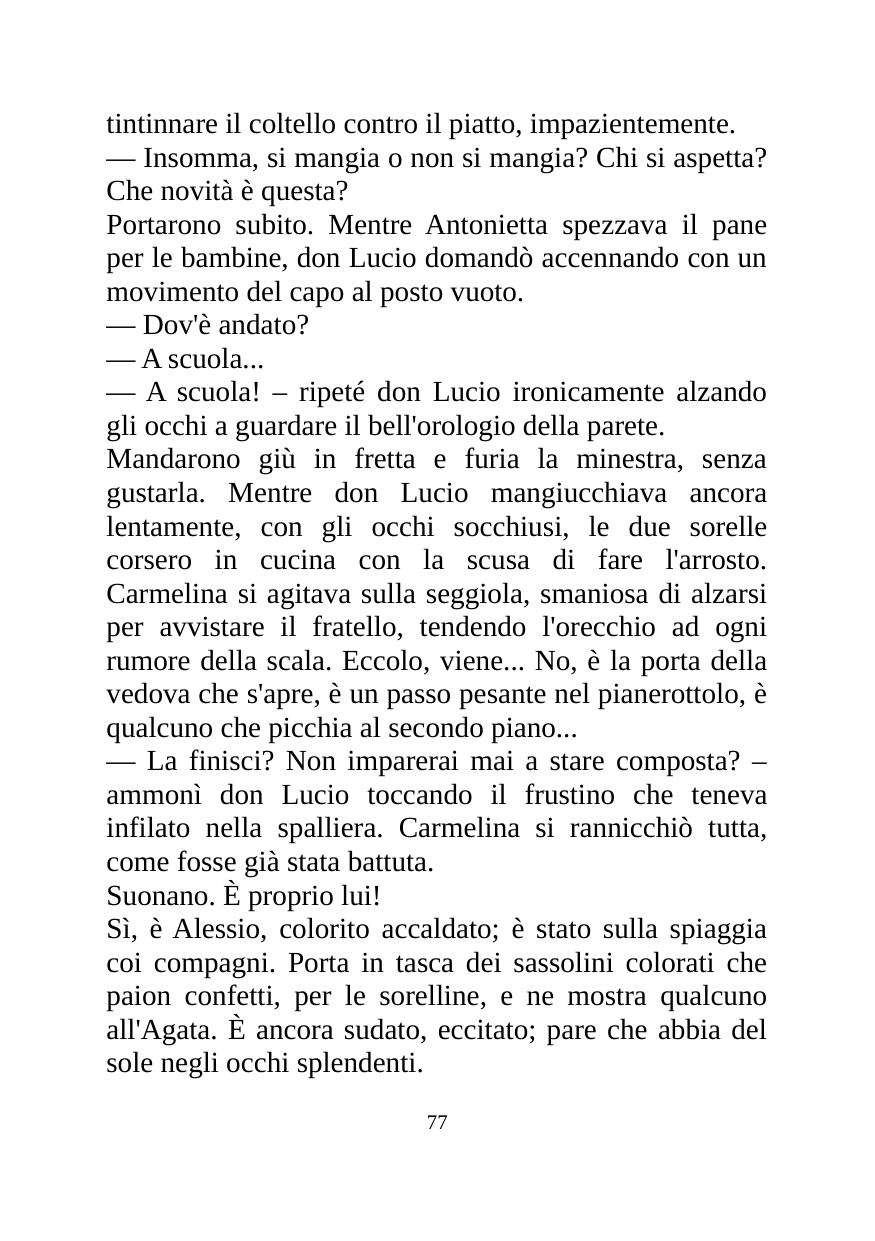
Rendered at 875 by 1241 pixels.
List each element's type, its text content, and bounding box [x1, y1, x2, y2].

text Sì, è Alessio, colorito accaldato; è stato sulla spiaggia coi compagni. Porta in tasca dei sassolini colorati che paion confetti, per le sorelline, e ne mostra qualcuno all'Agata. È ancora sudato, eccitato; pare che abbia del sole negli occhi splendenti. [106, 911, 768, 1079]
text — Insomma, si mangia o non si mangia? Chi si aspetta? Che novità è questa? [106, 140, 768, 207]
text Mandarono giù in fretta e furia la minestra, senza gustarla. Mentre don Lucio mangiucchiava ancora lentamente, con gli occhi socchiusi, le due sorelle corsero in cucina con la scusa di fare l'arrosto. Carmelina si agitava sulla seggiola, smaniosa di alzarsi per avvistare il fratello, tendendo l'orecchio ad ogni rumore della scala. Eccolo, viene... No, è la porta della vedova che s'apre, è un passo pesante nel pianerottolo, è qualcuno che picchia al secondo piano... [106, 442, 768, 743]
text — Dov'è andato? [106, 307, 768, 341]
text — La finisci? Non imparerai mai a stare composta? – ammonì don Lucio toccando il frustino che teneva infilato nella spalliera. Carmelina si rannicchiò tutta, come fosse già stata battuta. [106, 743, 768, 878]
text — A scuola... [106, 341, 768, 374]
text tintinnare il coltello contro il piatto, impazientemente. [106, 106, 768, 140]
text Portarono subito. Mentre Antonietta spezzava il pane per le bambine, don Lucio domandò accennando con un movimento del capo al posto vuoto. [106, 207, 768, 307]
text — A scuola! – ripeté don Lucio ironicamente alzando gli occhi a guardare il bell'orologio della parete. [106, 374, 768, 442]
text Suonano. È proprio lui! [106, 878, 768, 911]
